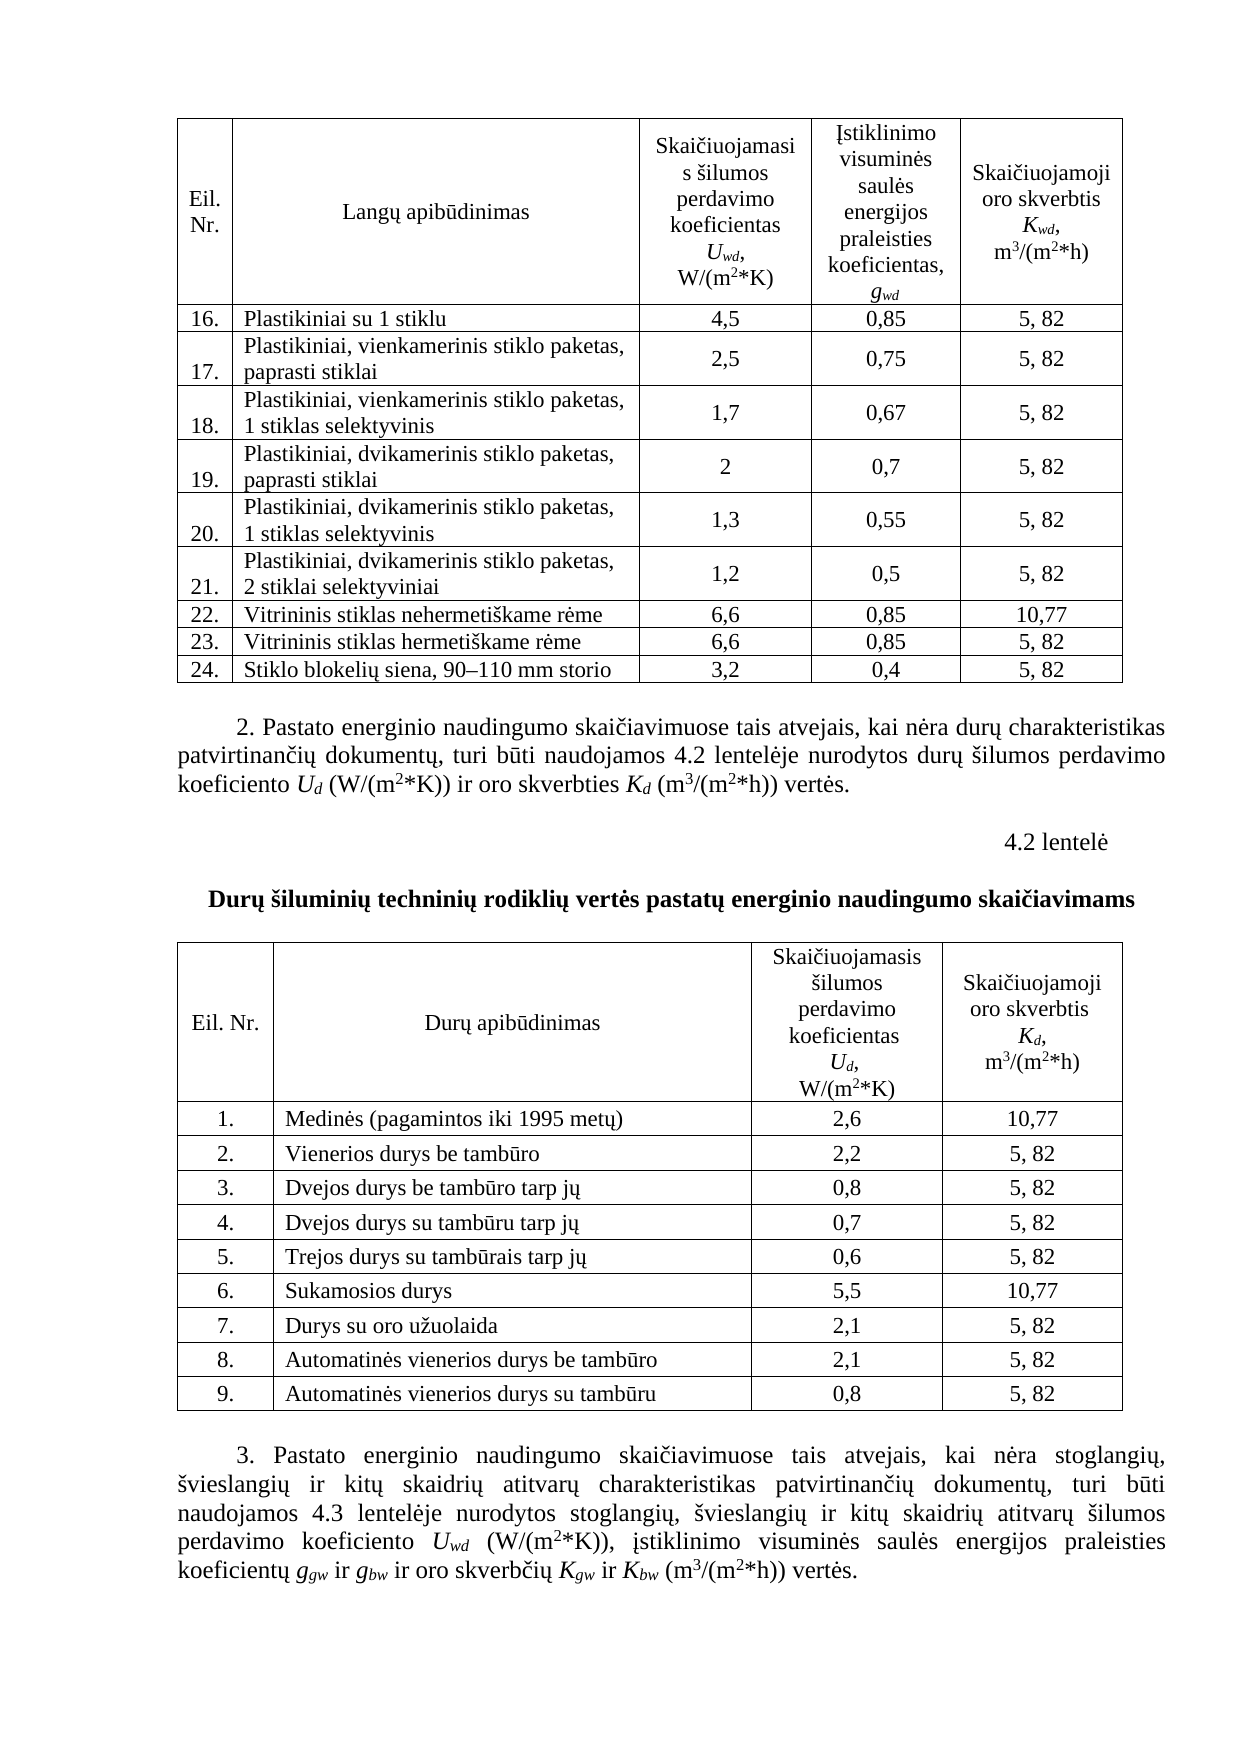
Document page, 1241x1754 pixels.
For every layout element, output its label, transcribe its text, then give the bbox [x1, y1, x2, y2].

table_cell 4,5 [640, 305, 811, 331]
table_cell Dvejos durys be tambūro tarp jų [274, 1171, 751, 1204]
table_header Langų apibūdinimas [233, 119, 639, 304]
table_header Skaičiuojamasis šilumos perdavimo koeficientas Uwd, W/(m2*K) [640, 119, 811, 304]
table_cell Vienerios durys be tambūro [274, 1136, 751, 1170]
table_cell 2,6 [752, 1102, 942, 1135]
table_cell Plastikiniai su 1 stiklu [233, 305, 639, 331]
table_cell 20. [178, 493, 232, 546]
table_cell Plastikiniai, dvikamerinis stiklo paketas, 2 stiklai selektyviniai [233, 547, 639, 600]
table_cell 6,6 [640, 628, 811, 654]
table_cell Durys su oro užuolaida [274, 1308, 751, 1342]
table_cell 5. [178, 1240, 273, 1273]
table_cell Plastikiniai, vienkamerinis stiklo paketas, paprasti stiklai [233, 332, 639, 385]
table_cell 5, 82 [943, 1171, 1122, 1204]
table_cell 5, 82 [943, 1136, 1122, 1170]
text Durų šiluminių techninių rodiklių vertės pastatų energinio naudingumo skaičiavimams [177, 884, 1166, 913]
table_cell 0,7 [752, 1205, 942, 1238]
table_cell Automatinės vienerios durys su tambūru [274, 1377, 751, 1410]
table_cell 0,8 [752, 1171, 942, 1204]
table_cell Automatinės vienerios durys be tambūro [274, 1343, 751, 1376]
table_cell 0,85 [812, 305, 960, 331]
table_cell 19. [178, 440, 232, 492]
table_cell 7. [178, 1308, 273, 1342]
table_cell 22. [178, 601, 232, 627]
table_cell 3. [178, 1171, 273, 1204]
table_header Skaičiuojamasis šilumos perdavimo koeficientas Ud, W/(m2*K) [752, 943, 942, 1101]
table_cell 5,5 [752, 1274, 942, 1307]
table_cell 6. [178, 1274, 273, 1307]
text 4.2 lentelė [177, 827, 1166, 856]
table_cell 5, 82 [961, 493, 1122, 546]
table_cell 5, 82 [961, 386, 1122, 438]
table_cell 2,1 [752, 1308, 942, 1342]
table_cell Trejos durys su tambūrais tarp jų [274, 1240, 751, 1273]
table_cell 0,7 [812, 440, 960, 492]
table_cell 1,2 [640, 547, 811, 600]
table_cell Plastikiniai, vienkamerinis stiklo paketas, 1 stiklas selektyvinis [233, 386, 639, 438]
table_cell 17. [178, 332, 232, 385]
table_cell 5, 82 [943, 1377, 1122, 1410]
table_cell 5, 82 [961, 305, 1122, 331]
table_cell 10,77 [961, 601, 1122, 627]
table_header Įstiklinimo visuminės saulės energijos praleisties koeficientas, gwd [812, 119, 960, 304]
table_cell 21. [178, 547, 232, 600]
table_cell 0,5 [812, 547, 960, 600]
table_cell 18. [178, 386, 232, 438]
table_cell 5, 82 [943, 1205, 1122, 1238]
table_cell Sukamosios durys [274, 1274, 751, 1307]
table_cell 0,85 [812, 601, 960, 627]
table_cell 23. [178, 628, 232, 654]
table_header Skaičiuojamoji oro skverbtis Kwd, m3/(m2*h) [961, 119, 1122, 304]
table_cell 0,8 [752, 1377, 942, 1410]
table_cell Plastikiniai, dvikamerinis stiklo paketas, paprasti stiklai [233, 440, 639, 492]
table_cell Stiklo blokelių siena, 90–110 mm storio [233, 656, 639, 682]
table_cell 2,5 [640, 332, 811, 385]
table_cell 8. [178, 1343, 273, 1376]
table_cell 5, 82 [943, 1240, 1122, 1273]
table_cell 2,1 [752, 1343, 942, 1376]
table_header Durų apibūdinimas [274, 943, 751, 1101]
table_cell 5, 82 [961, 547, 1122, 600]
table_cell 5, 82 [961, 332, 1122, 385]
table_cell 0,75 [812, 332, 960, 385]
table_cell 9. [178, 1377, 273, 1410]
table_cell Vitrininis stiklas nehermetiškame rėme [233, 601, 639, 627]
table_cell 24. [178, 656, 232, 682]
text 2. Pastato energinio naudingumo skaičiavimuose tais atvejais, kai nėra durų charakteristikas patvirtinančių dokumentų, turi būti naudojamos 4.2 lentelėje nurodytos durų šilumos perdavimo koeficiento Ud (W/(m2*K)) ir oro skverbties Kd (m3/(m2*h)) vertės. [177, 712, 1166, 798]
table_cell Vitrininis stiklas hermetiškame rėme [233, 628, 639, 654]
table_cell 16. [178, 305, 232, 331]
table_cell 2. [178, 1136, 273, 1170]
table_cell 5, 82 [961, 440, 1122, 492]
table_cell 5, 82 [943, 1343, 1122, 1376]
table_cell 0,55 [812, 493, 960, 546]
table_header Eil. Nr. [178, 119, 232, 304]
table_cell 2 [640, 440, 811, 492]
text 3. Pastato energinio naudingumo skaičiavimuose tais atvejais, kai nėra stoglangių, švieslangių ir kitų skaidrių atitvarų charakteristikas patvirtinančių dokumentų, turi būti naudojamos 4.3 lentelėje nurodytos stoglangių, švieslangių ir kitų skaidrių atitvarų šilumos perdavimo koeficiento Uwd (W/(m2*K)), įstiklinimo visuminės saulės energijos praleisties koeficientų ggw ir gbw ir oro skverbčių Kgw ir Kbw (m3/(m2*h)) vertės. [177, 1440, 1166, 1584]
table_cell 10,77 [943, 1274, 1122, 1307]
table_header Skaičiuojamoji oro skverbtis Kd, m3/(m2*h) [943, 943, 1122, 1101]
table_cell 3,2 [640, 656, 811, 682]
table_cell 1,3 [640, 493, 811, 546]
table_cell 1,7 [640, 386, 811, 438]
table_cell 4. [178, 1205, 273, 1238]
table_cell Dvejos durys su tambūru tarp jų [274, 1205, 751, 1238]
table_cell 2,2 [752, 1136, 942, 1170]
table_cell 5, 82 [961, 656, 1122, 682]
table_cell 10,77 [943, 1102, 1122, 1135]
table_cell 0,67 [812, 386, 960, 438]
table_cell 0,6 [752, 1240, 942, 1273]
table_cell 5, 82 [943, 1308, 1122, 1342]
table_cell 1. [178, 1102, 273, 1135]
table_cell 0,85 [812, 628, 960, 654]
table_cell 0,4 [812, 656, 960, 682]
table_cell Plastikiniai, dvikamerinis stiklo paketas, 1 stiklas selektyvinis [233, 493, 639, 546]
table_cell Medinės (pagamintos iki 1995 metų) [274, 1102, 751, 1135]
table_header Eil. Nr. [178, 943, 273, 1101]
table_cell 6,6 [640, 601, 811, 627]
table_cell 5, 82 [961, 628, 1122, 654]
